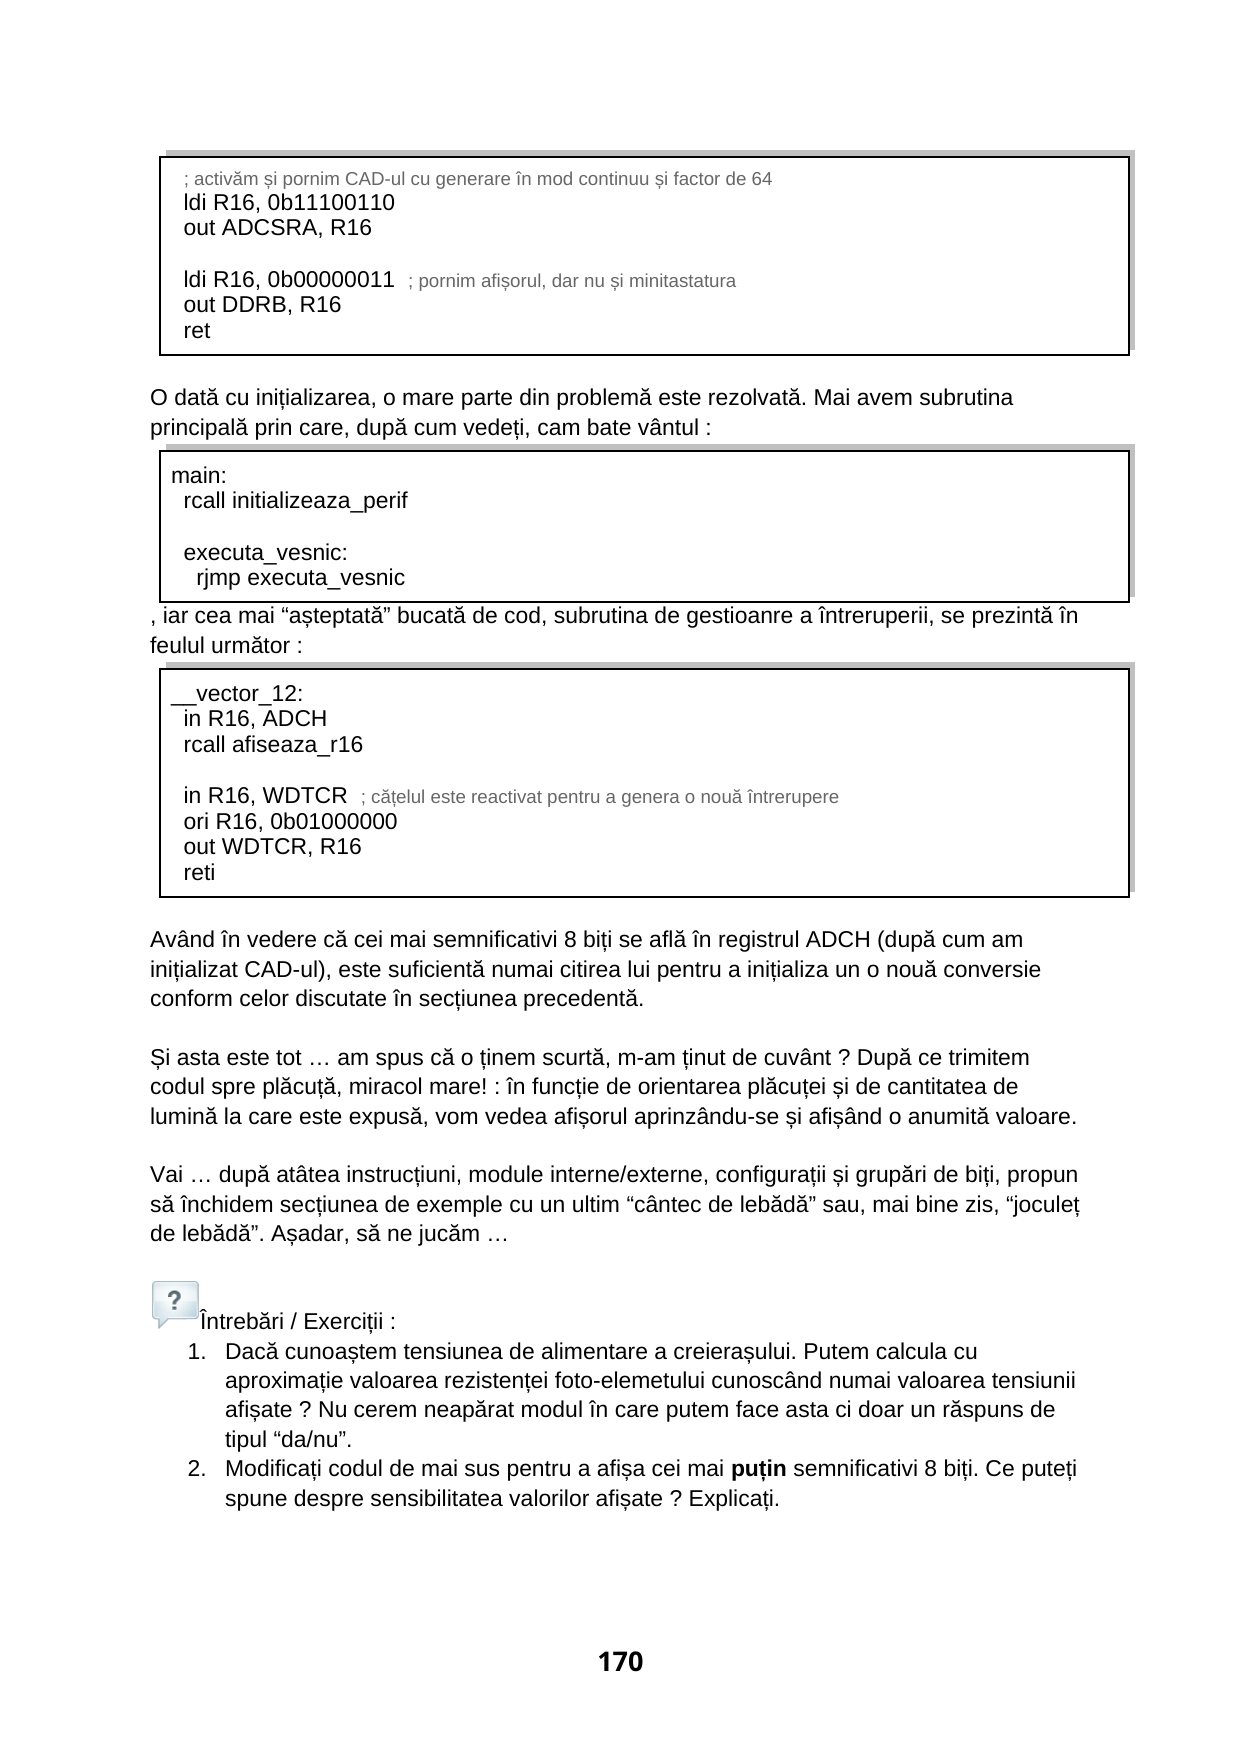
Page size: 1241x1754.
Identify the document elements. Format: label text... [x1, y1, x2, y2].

text Vai … după atâtea instrucțiuni, module interne/externe, configurații și grupări de biți, propun să închidem secțiunea de exemple cu un ultim “cântec de lebădă” sau, mai bine zis, “joculeț de lebădă”. Așadar, să ne jucăm … [150, 1162, 1091, 1247]
list Dacă cunoaștem tensiunea de alimentare a creierașului. Putem calcula cu aproximație valoarea rezistenței foto-elemetului cunoscând numai valoarea tensiunii afișate ? Nu cerem neapărat modul în care putem face asta ci doar un răspuns de tipul “da/nu”. [187, 1338, 1091, 1452]
list Modificați codul de mai sus pentru a afișa cei mai puțin semnificativi 8 biți. Ce puteți spune despre sensibilitatea valorilor afișate ? Explicați. [187, 1456, 1091, 1511]
text O dată cu inițializarea, o mare parte din problemă este rezolvată. Mai avem subrutina principală prin care, după cum vedeți, cam bate vântul : [150, 385, 1091, 440]
text Și asta este tot … am spus că o ținem scurtă, m-am ținut de cuvânt ? După ce trimitem codul spre plăcuță, miracol mare! : în funcție de orientarea plăcuței și de cantitatea de lumină la care este expusă, vom vedea afișorul aprinzându-se și afișând o anumită valoare. [150, 1045, 1091, 1129]
text , iar cea mai “așteptată” bucată de cod, subrutina de gestioanre a întreruperii, se prezintă în feulul următor : [150, 603, 1091, 658]
picture [150, 1279, 200, 1330]
table_header ; activăm și pornim CAD-ul cu generare în mod continuu și factor de 64 ldi R16, 0b11100110 out ADCSRA, R16 ldi R16, 0b00000011 ; pornim afișorul, dar nu și minitastatura out DDRB, R16 ret [161, 158, 1128, 354]
text Având în vedere că cei mai semnificativi 8 biți se află în registrul ADCH (după cum am inițializat CAD-ul), este suficientă numai citirea lui pentru a inițializa un o nouă conversie conform celor discutate în secțiunea precedentă. [150, 927, 1091, 1012]
table_header __vector_12: in R16, ADCH rcall afiseaza_r16 in R16, WDTCR ; cățelul este reactivat pentru a genera o nouă întrerupere ori R16, 0b01000000 out WDTCR, R16 reti [161, 670, 1128, 896]
table_header main: rcall initializeaza_perif executa_vesnic: rjmp executa_vesnic [161, 452, 1128, 601]
text Întrebări / Exerciții : [150, 1306, 1091, 1334]
